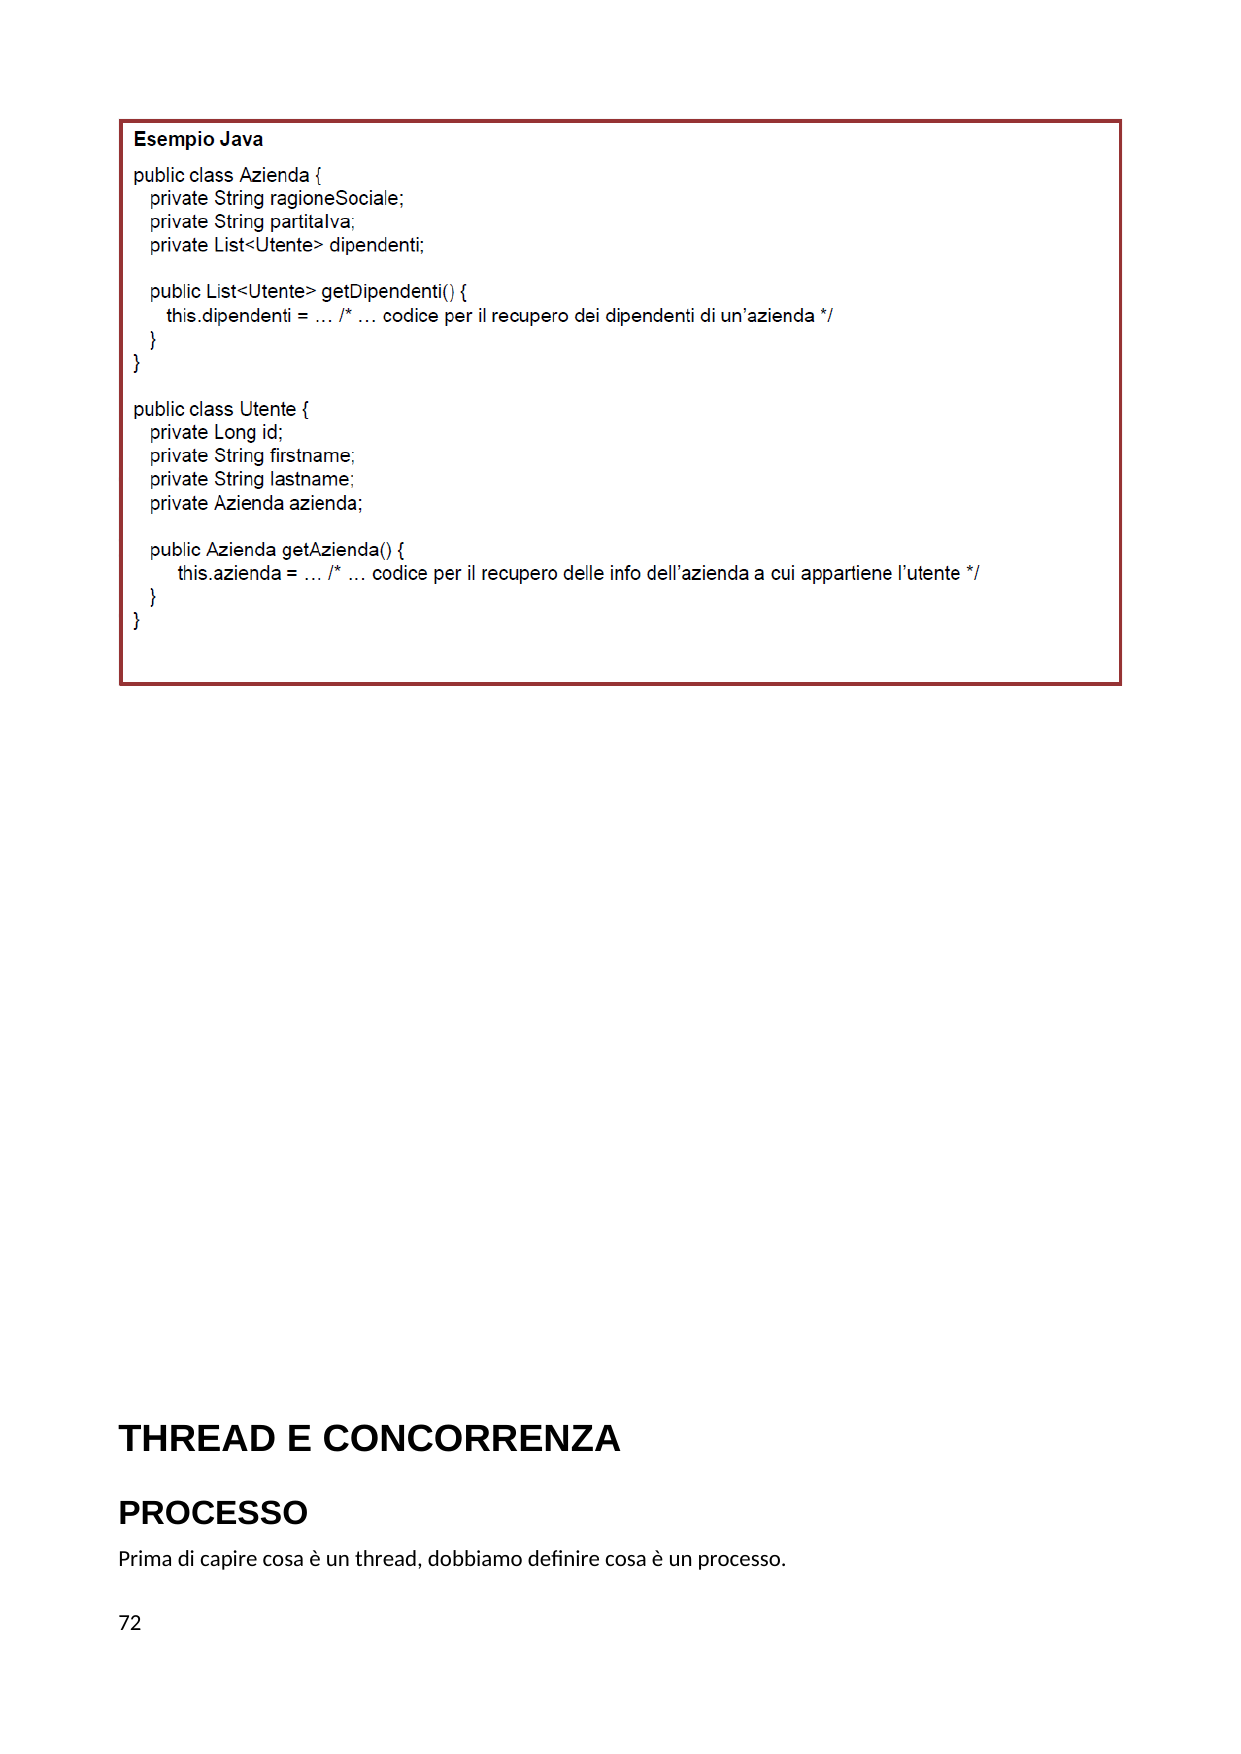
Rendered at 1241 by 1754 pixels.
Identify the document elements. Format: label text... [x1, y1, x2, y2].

subtitle PROCESSO [118, 1493, 1122, 1532]
picture [118, 118, 1123, 686]
subtitle THREAD E CONCORRENZA [118, 1416, 1122, 1460]
text Prima di capire cosa è un thread, dobbiamo definire cosa è un processo. [118, 1544, 1122, 1572]
